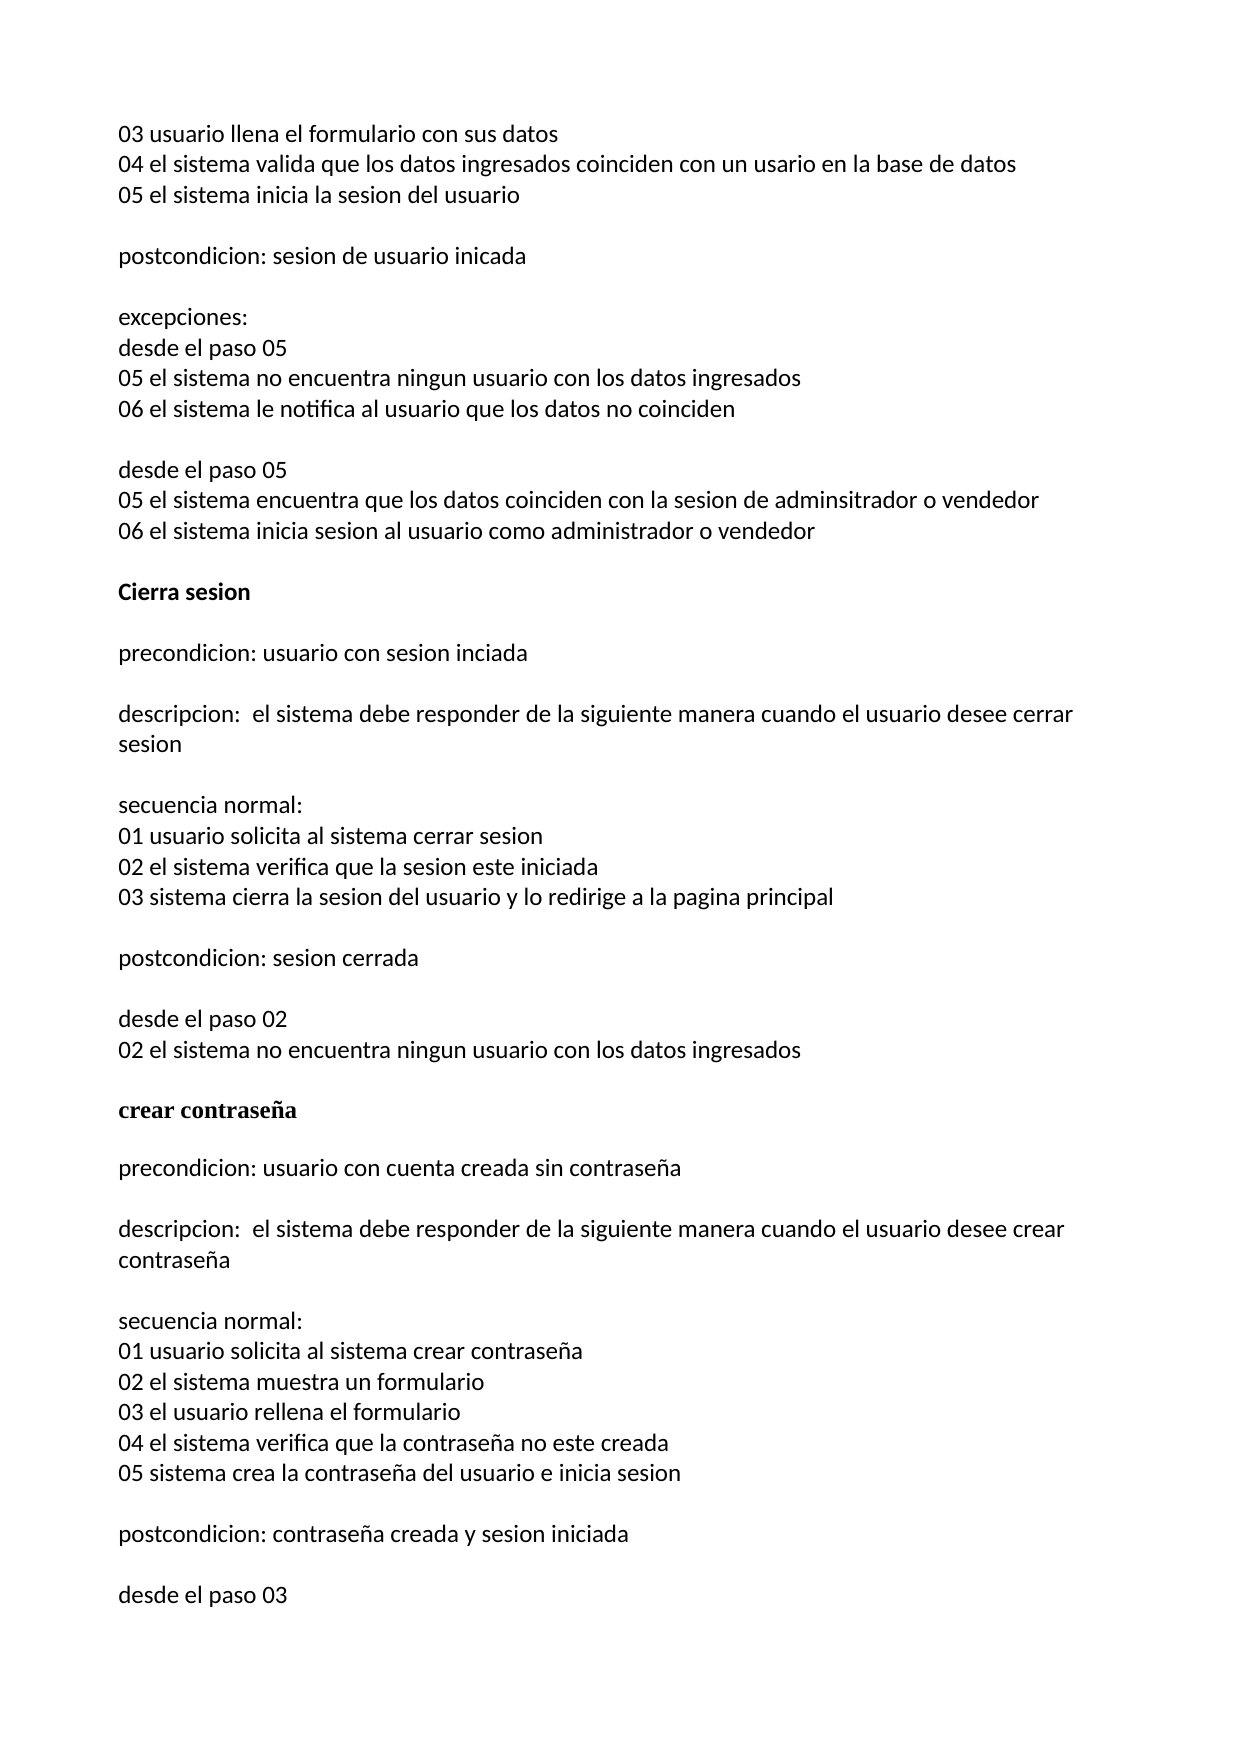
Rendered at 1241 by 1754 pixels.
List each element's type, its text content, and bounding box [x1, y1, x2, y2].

text 01 usuario solicita al sistema crear contraseña [118, 1335, 1122, 1366]
text secuencia normal: [118, 789, 1122, 820]
text 05 el sistema encuentra que los datos coinciden con la sesion de adminsitrador o vendedor [118, 484, 1122, 515]
text desde el paso 05 [118, 454, 1122, 484]
text descripcion: el sistema debe responder de la siguiente manera cuando el usuario desee crear contraseña [118, 1213, 1122, 1274]
text excepciones: [118, 301, 1122, 332]
text 01 usuario solicita al sistema cerrar sesion [118, 820, 1122, 851]
text 02 el sistema verifica que la sesion este iniciada [118, 851, 1122, 881]
text Cierra sesion [118, 576, 1122, 606]
text 05 el sistema inicia la sesion del usuario [118, 179, 1122, 210]
text 06 el sistema le notifica al usuario que los datos no coinciden [118, 393, 1122, 423]
text 03 sistema cierra la sesion del usuario y lo redirige a la pagina principal [118, 881, 1122, 912]
text desde el paso 03 [118, 1579, 1122, 1610]
text postcondicion: contraseña creada y sesion iniciada [118, 1518, 1122, 1549]
text precondicion: usuario con sesion inciada [118, 637, 1122, 667]
text 04 el sistema verifica que la contraseña no este creada [118, 1427, 1122, 1457]
text precondicion: usuario con cuenta creada sin contraseña [118, 1152, 1122, 1183]
text desde el paso 05 [118, 332, 1122, 362]
text 05 sistema crea la contraseña del usuario e inicia sesion [118, 1457, 1122, 1488]
text 06 el sistema inicia sesion al usuario como administrador o vendedor [118, 515, 1122, 545]
text 05 el sistema no encuentra ningun usuario con los datos ingresados [118, 362, 1122, 393]
text 03 usuario llena el formulario con sus datos [118, 118, 1122, 149]
text descripcion: el sistema debe responder de la siguiente manera cuando el usuario desee cerrar sesion [118, 698, 1122, 759]
text 02 el sistema no encuentra ningun usuario con los datos ingresados [118, 1034, 1122, 1064]
text 04 el sistema valida que los datos ingresados coinciden con un usario en la base de datos [118, 149, 1122, 179]
text postcondicion: sesion cerrada [118, 942, 1122, 973]
text desde el paso 02 [118, 1003, 1122, 1034]
text 03 el usuario rellena el formulario [118, 1396, 1122, 1427]
text 02 el sistema muestra un formulario [118, 1366, 1122, 1396]
text secuencia normal: [118, 1305, 1122, 1335]
text postcondicion: sesion de usuario inicada [118, 240, 1122, 271]
text crear contraseña [118, 1095, 1122, 1123]
